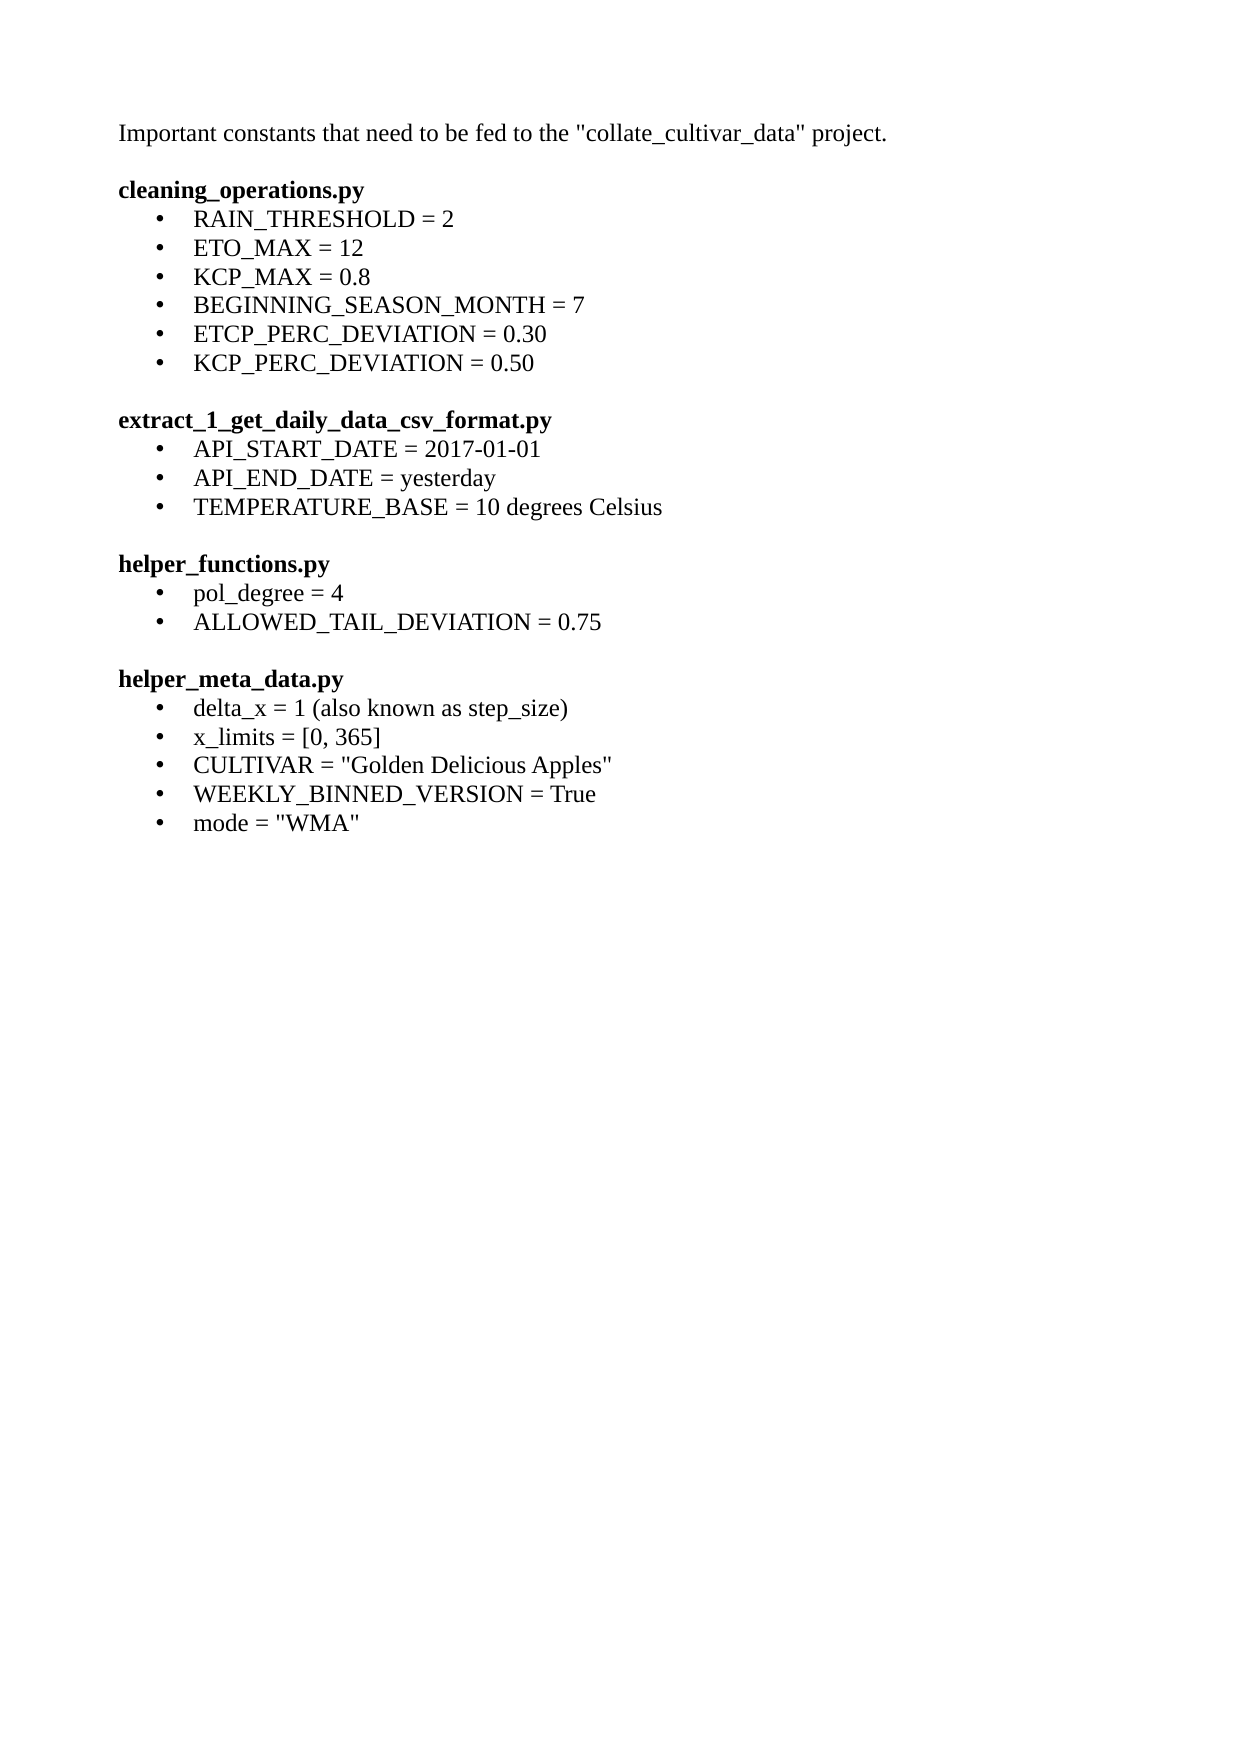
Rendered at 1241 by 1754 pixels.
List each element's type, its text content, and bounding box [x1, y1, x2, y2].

list TEMPERATURE_BASE = 10 degrees Celsius [156, 492, 1122, 521]
text extract_1_get_daily_data_csv_format.py [118, 406, 1122, 434]
list x_limits = [0, 365] [156, 722, 1122, 751]
text helper_functions.py [118, 549, 1122, 578]
list ETO_MAX = 12 [156, 233, 1122, 262]
list CULTIVAR = "Golden Delicious Apples" [156, 751, 1122, 779]
list pol_degree = 4 [156, 578, 1122, 607]
list mode = "WMA" [156, 808, 1122, 837]
list WEEKLY_BINNED_VERSION = True [156, 779, 1122, 808]
list delta_x = 1 (also known as step_size) [156, 693, 1122, 722]
list ALLOWED_TAIL_DEVIATION = 0.75 [156, 607, 1122, 636]
text Important constants that need to be fed to the "collate_cultivar_data" project. [118, 118, 1122, 147]
list KCP_PERC_DEVIATION = 0.50 [156, 348, 1122, 377]
text cleaning_operations.py [118, 176, 1122, 204]
list API_END_DATE = yesterday [156, 463, 1122, 492]
list BEGINNING_SEASON_MONTH = 7 [156, 291, 1122, 319]
list KCP_MAX = 0.8 [156, 262, 1122, 291]
list RAIN_THRESHOLD = 2 [156, 204, 1122, 233]
text helper_meta_data.py [118, 664, 1122, 693]
list API_START_DATE = 2017-01-01 [156, 434, 1122, 463]
list ETCP_PERC_DEVIATION = 0.30 [156, 319, 1122, 348]
